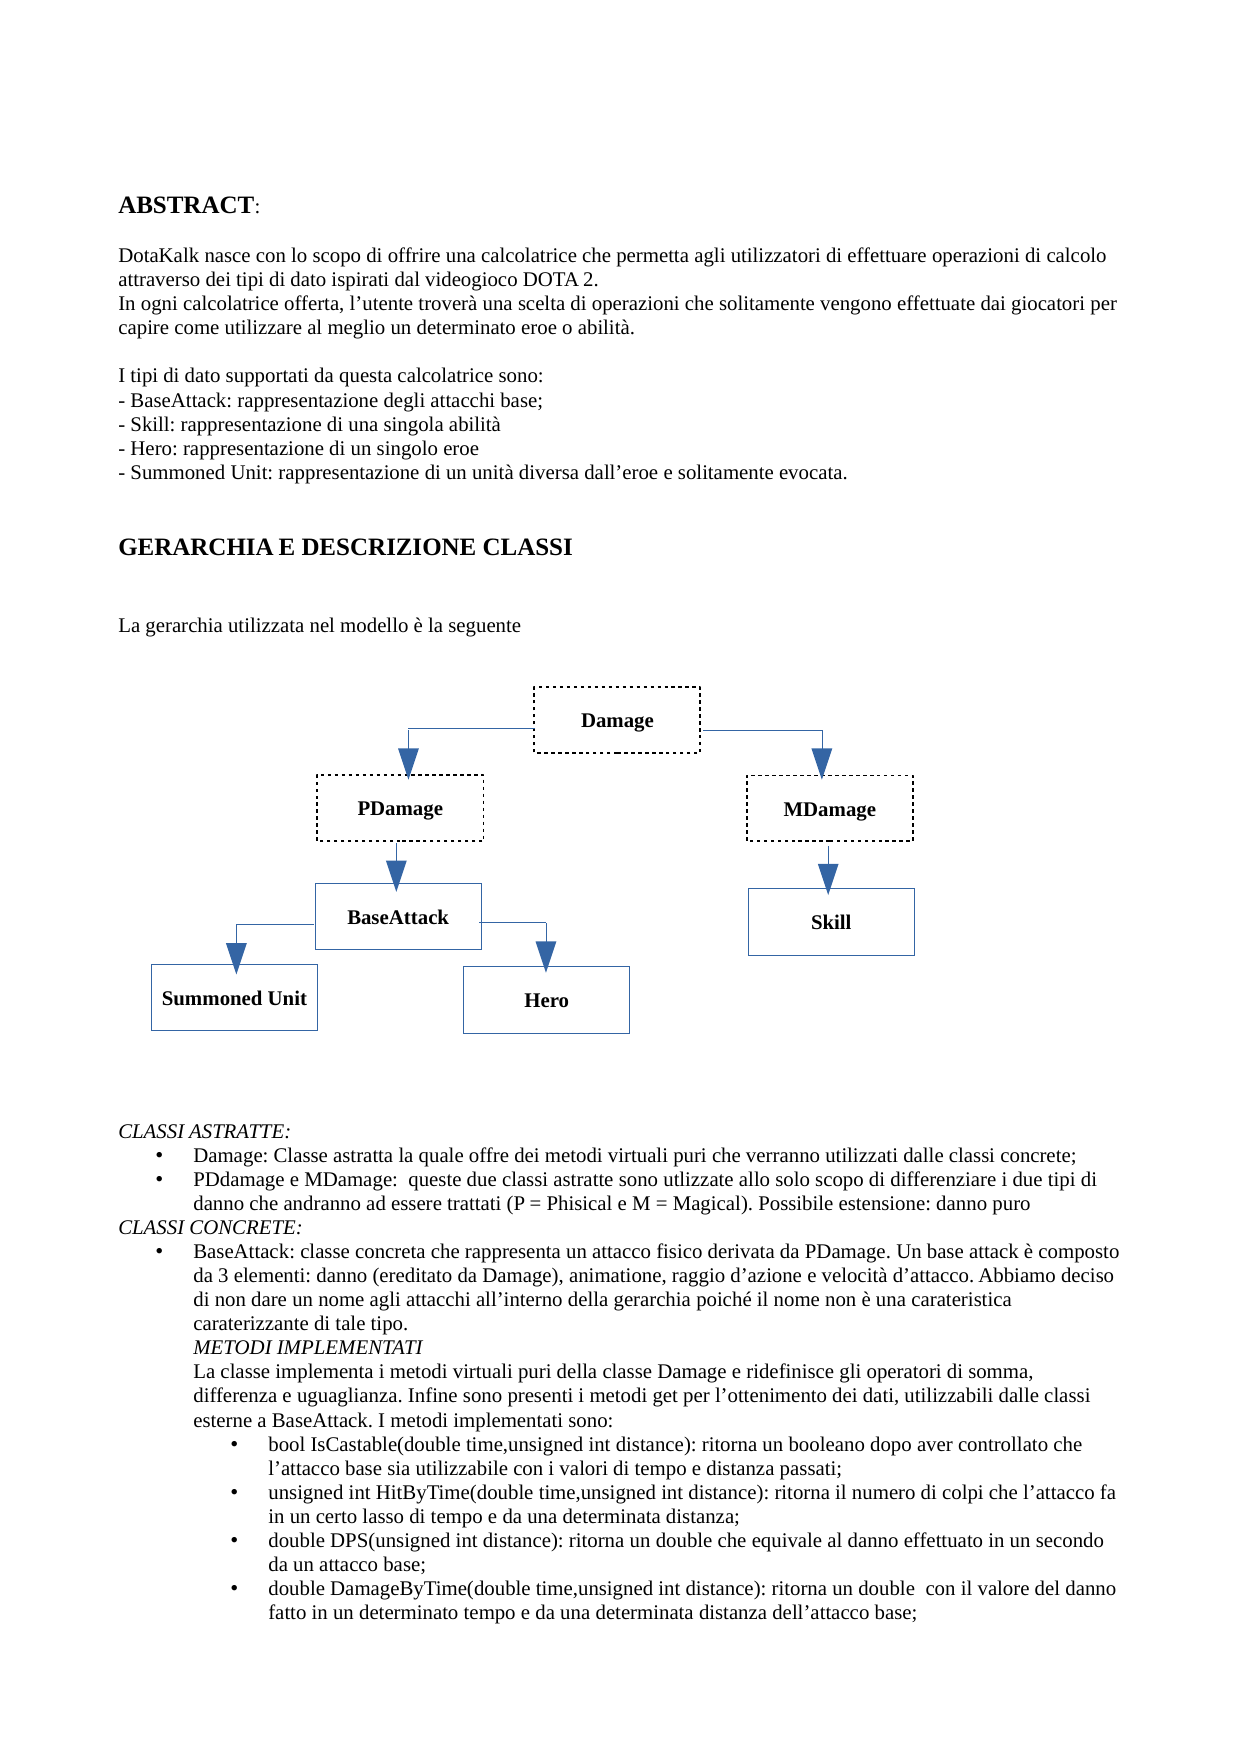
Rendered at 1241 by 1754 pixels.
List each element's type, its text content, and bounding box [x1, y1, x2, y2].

text I tipi di dato supportati da questa calcolatrice sono: [118, 363, 1122, 387]
text - BaseAttack: rappresentazione degli attacchi base; [118, 387, 1122, 412]
text DotaKalk nasce con lo scopo di offrire una calcolatrice che permetta agli utilizzatori di effettuare operazioni di calcolo attraverso dei tipi di dato ispirati dal videogioco DOTA 2. [118, 243, 1122, 291]
list BaseAttack: classe concreta che rappresenta un attacco fisico derivata da PDamage. Un base attack è composto da 3 elementi: danno (ereditato da Damage), animatione, raggio d’azione e velocità d’attacco. Abbiamo deciso di non dare un nome agli attacchi all’interno della gerarchia poiché il nome non è una carateristica caraterizzante di tale tipo. [156, 1239, 1122, 1335]
text In ogni calcolatrice offerta, l’utente troverà una scelta di operazioni che solitamente vengono effettuate dai giocatori per capire come utilizzare al meglio un determinato eroe o abilità. [118, 291, 1122, 339]
list double DPS(unsigned int distance): ritorna un double che equivale al danno effettuato in un secondo da un attacco base; [231, 1528, 1122, 1576]
list PDdamage e MDamage: queste due classi astratte sono utlizzate allo solo scopo di differenziare i due tipi di danno che andranno ad essere trattati (P = Phisical e M = Magical). Possibile estensione: danno puro [156, 1167, 1122, 1215]
list double DamageByTime(double time,unsigned int distance): ritorna un double con il valore del danno fatto in un determinato tempo e da una determinata distanza dell’attacco base; [231, 1576, 1122, 1624]
text CLASSI ASTRATTE: [118, 1119, 1122, 1143]
text La gerarchia utilizzata nel modello è la seguente [118, 613, 1122, 637]
text ABSTRACT: [118, 190, 1122, 219]
list unsigned int HitByTime(double time,unsigned int distance): ritorna il numero di colpi che l’attacco fa in un certo lasso di tempo e da una determinata distanza; [231, 1480, 1122, 1528]
text - Skill: rappresentazione di una singola abilità [118, 412, 1122, 436]
text CLASSI CONCRETE: [118, 1215, 1122, 1239]
text - Summoned Unit: rappresentazione di un unità diversa dall’eroe e solitamente evocata. [118, 460, 1122, 484]
text GERARCHIA E DESCRIZIONE CLASSI [118, 532, 1122, 561]
text METODI IMPLEMENTATI [118, 1335, 1122, 1359]
list Damage: Classe astratta la quale offre dei metodi virtuali puri che verranno utilizzati dalle classi concrete; [156, 1143, 1122, 1167]
text La classe implementa i metodi virtuali puri della classe Damage e ridefinisce gli operatori di somma, differenza e uguaglianza. Infine sono presenti i metodi get per l’ottenimento dei dati, utilizzabili dalle classi esterne a BaseAttack. I metodi implementati sono: [118, 1359, 1122, 1432]
list bool IsCastable(double time,unsigned int distance): ritorna un booleano dopo aver controllato che l’attacco base sia utilizzabile con i valori di tempo e distanza passati; [231, 1432, 1122, 1480]
text - Hero: rappresentazione di un singolo eroe [118, 436, 1122, 460]
